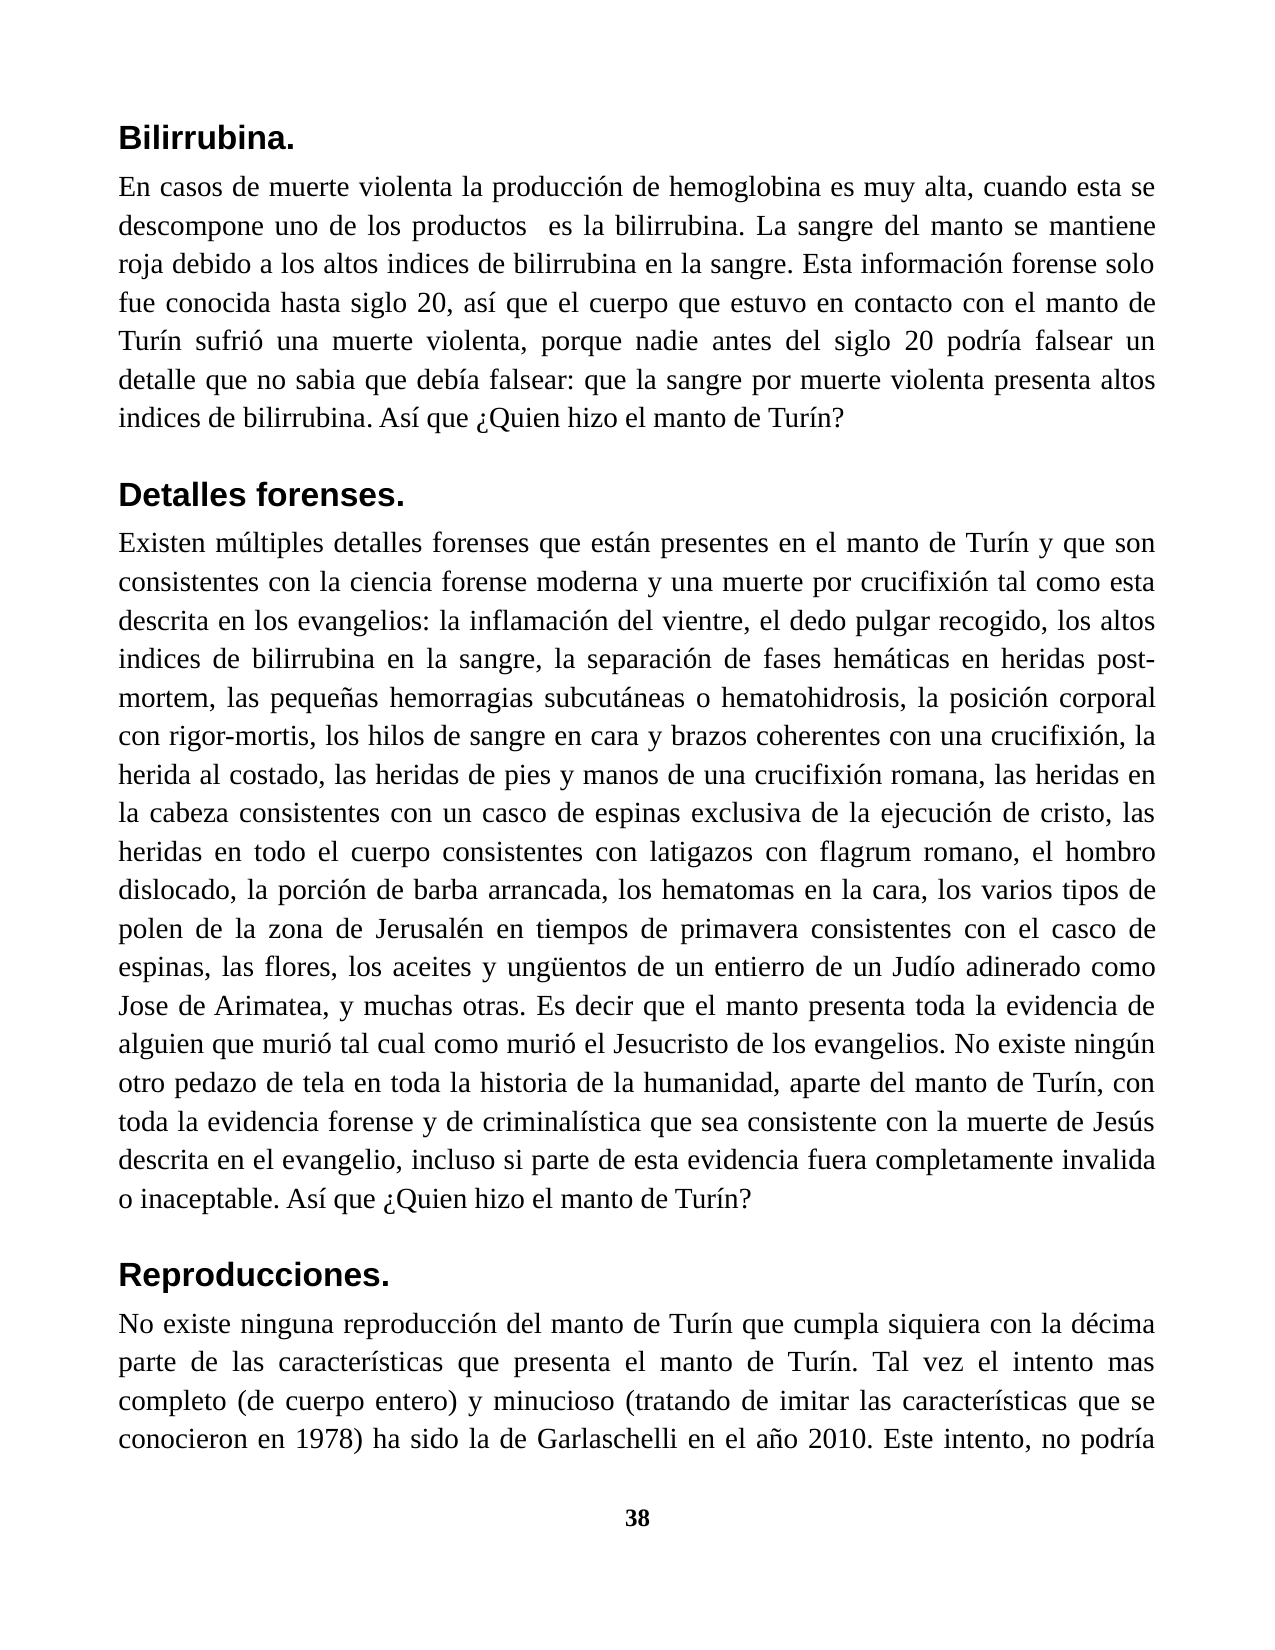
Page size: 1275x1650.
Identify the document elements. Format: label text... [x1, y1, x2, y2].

text No existe ninguna reproducción del manto de Turín que cumpla siquiera con la décima parte de las características que presenta el manto de Turín. Tal vez el intento mas completo (de cuerpo entero) y minucioso (tratando de imitar las características que se conocieron en 1978) ha sido la de Garlaschelli en el año 2010. Este intento, no podría [118, 1306, 1157, 1455]
subtitle Reproducciones. [118, 1255, 1157, 1293]
subtitle Detalles forenses. [118, 474, 1157, 513]
subtitle Bilirrubina. [118, 118, 1157, 157]
text Existen múltiples detalles forenses que están presentes en el manto de Turín y que son consistentes con la ciencia forense moderna y una muerte por crucifixión tal como esta descrita en los evangelios: la inflamación del vientre, el dedo pulgar recogido, los altos indices de bilirrubina en la sangre, la separación de fases hemáticas en heridas post-mortem, las pequeñas hemorragias subcutáneas o hematohidrosis, la posición corporal con rigor-mortis, los hilos de sangre en cara y brazos coherentes con una crucifixión, la herida al costado, las heridas de pies y manos de una crucifixión romana, las heridas en la cabeza consistentes con un casco de espinas exclusiva de la ejecución de cristo, las heridas en todo el cuerpo consistentes con latigazos con flagrum romano, el hombro dislocado, la porción de barba arrancada, los hematomas en la cara, los varios tipos de polen de la zona de Jerusalén en tiempos de primavera consistentes con el casco de espinas, las flores, los aceites y ungüentos de un entierro de un Judío adinerado como Jose de Arimatea, y muchas otras. Es decir que el manto presenta toda la evidencia de alguien que murió tal cual como murió el Jesucristo de los evangelios. No existe ningún otro pedazo de tela en toda la historia de la humanidad, aparte del manto de Turín, con toda la evidencia forense y de criminalística que sea consistente con la muerte de Jesús descrita en el evangelio, incluso si parte de esta evidencia fuera completamente invalida o inaceptable. Así que ¿Quien hizo el manto de Turín? [118, 526, 1157, 1214]
text En casos de muerte violenta la producción de hemoglobina es muy alta, cuando esta se descompone uno de los productos es la bilirrubina. La sangre del manto se mantiene roja debido a los altos indices de bilirrubina en la sangre. Esta información forense solo fue conocida hasta siglo 20, así que el cuerpo que estuvo en contacto con el manto de Turín sufrió una muerte violenta, porque nadie antes del siglo 20 podría falsear un detalle que no sabia que debía falsear: que la sangre por muerte violenta presenta altos indices de bilirrubina. Así que ¿Quien hizo el manto de Turín? [118, 169, 1157, 434]
